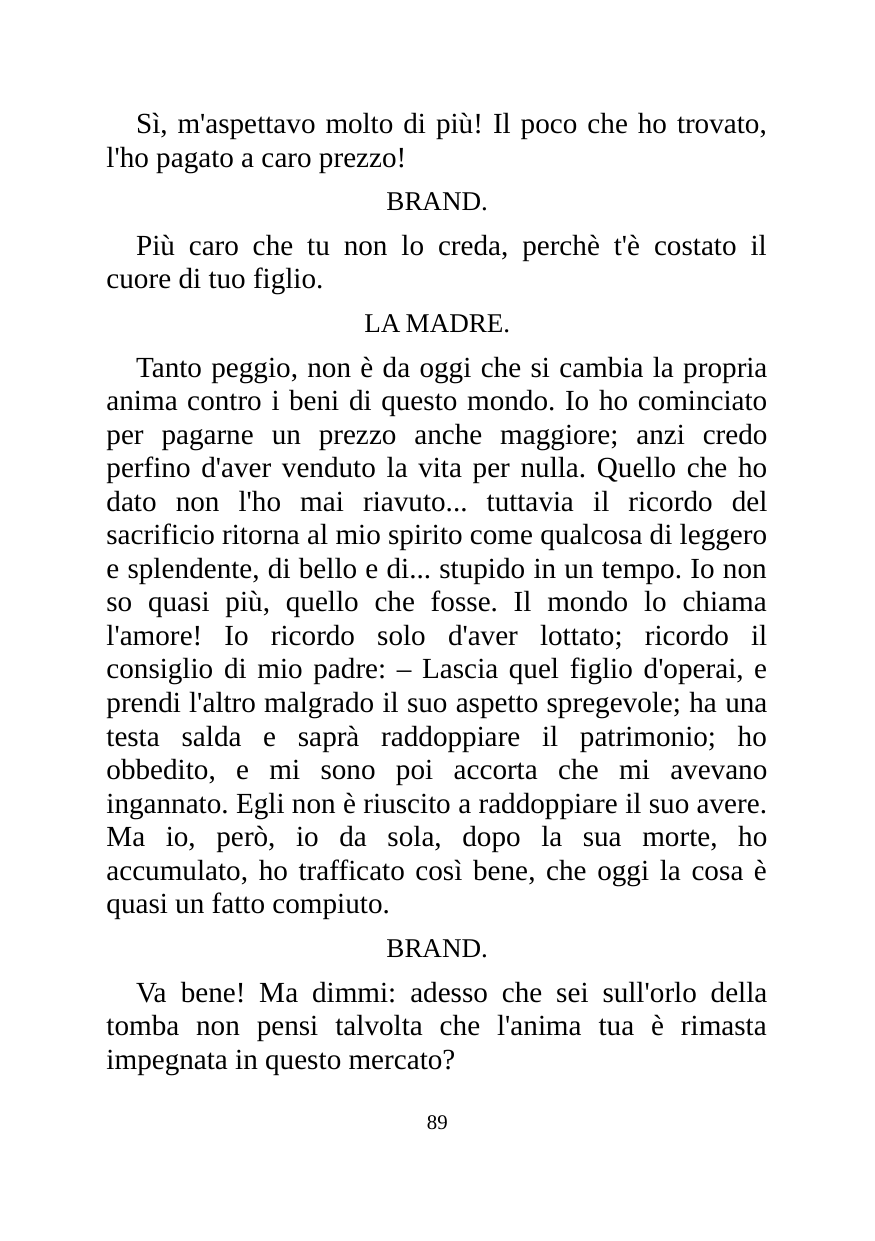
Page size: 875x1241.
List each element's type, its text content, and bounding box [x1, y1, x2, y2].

text Più caro che tu non lo creda, perchè t'è costato il cuore di tuo figlio. [106, 228, 768, 295]
text Sì, m'aspettavo molto di più! Il poco che ho trovato, l'ho pagato a caro prezzo! [106, 106, 768, 173]
text BRAND. [106, 185, 768, 216]
text BRAND. [106, 932, 768, 963]
text Va bene! Ma dimmi: adesso che sei sull'orlo della tomba non pensi talvolta che l'anima tua è rimasta impegnata in questo mercato? [106, 975, 768, 1075]
text Tanto peggio, non è da oggi che si cambia la propria anima contro i beni di questo mondo. Io ho cominciato per pagarne un prezzo anche maggiore; anzi credo perfino d'aver venduto la vita per nulla. Quello che ho dato non l'ho mai riavuto... tuttavia il ricordo del sacrificio ritorna al mio spirito come qualcosa di leggero e splendente, di bello e di... stupido in un tempo. Io non so quasi più, quello che fosse. Il mondo lo chiama l'amore! Io ricordo solo d'aver lottato; ricordo il consiglio di mio padre: – Lascia quel figlio d'operai, e prendi l'altro malgrado il suo aspetto spregevole; ha una testa salda e saprà raddoppiare il patrimonio; ho obbedito, e mi sono poi accorta che mi avevano ingannato. Egli non è riuscito a raddoppiare il suo avere. Ma io, però, io da sola, dopo la sua morte, ho accumulato, ho trafficato così bene, che oggi la cosa è quasi un fatto compiuto. [106, 350, 768, 920]
text LA MADRE. [106, 307, 768, 338]
